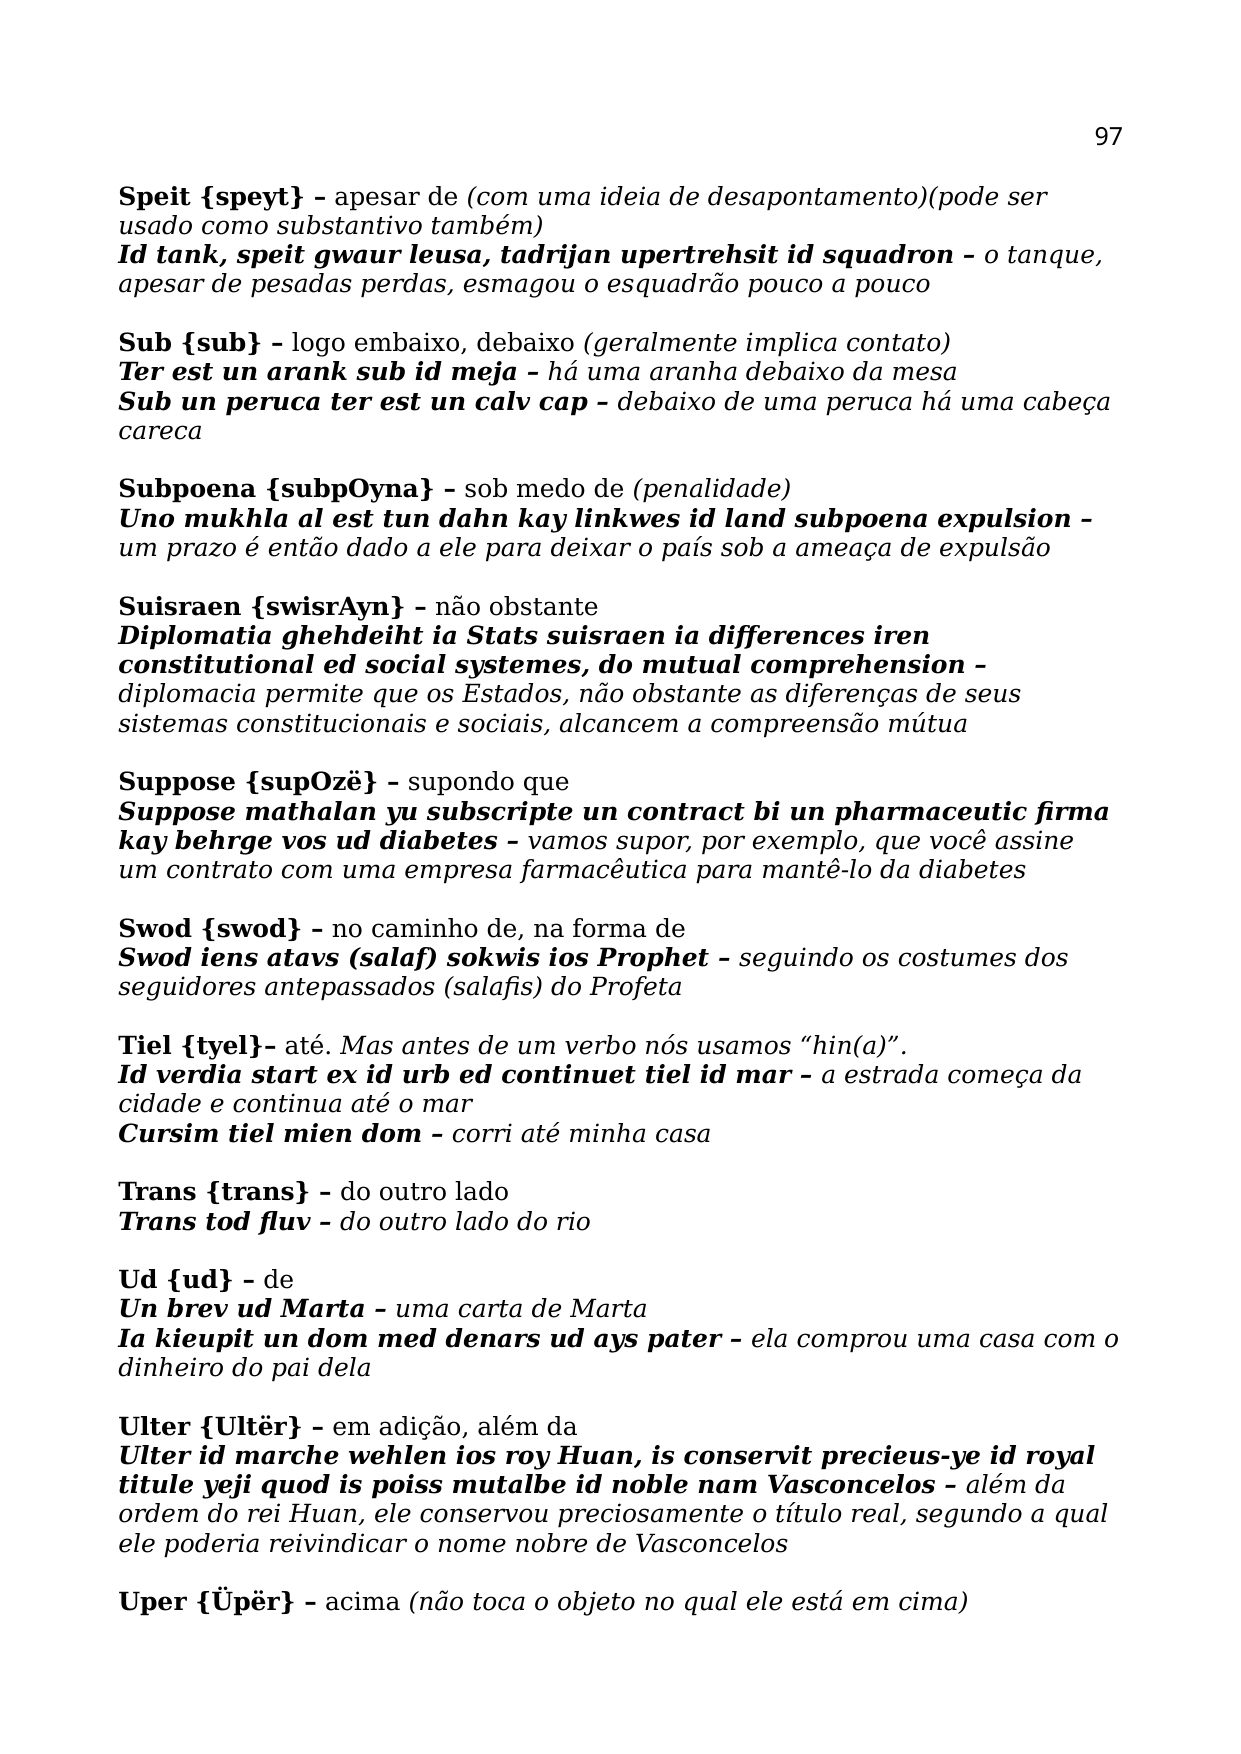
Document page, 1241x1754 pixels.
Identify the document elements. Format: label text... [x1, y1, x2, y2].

text Suppose mathalan yu subscripte un contract bi un pharmaceutic firma kay behrge vos ud diabetes – vamos supor, por exemplo, que você assine um contrato com uma empresa farmacêutica para mantê-lo da diabetes [118, 796, 1123, 884]
text Diplomatia ghehdeiht ia Stats suisraen ia differences iren constitutional ed social systemes, do mutual comprehension – diplomacia permite que os Estados, não obstante as diferenças de seus sistemas constitucionais e sociais, alcancem a compreensão mútua [118, 621, 1123, 738]
text Ia kieupit un dom med denars ud ays pater – ela comprou uma casa com o dinheiro do pai dela [118, 1324, 1123, 1382]
text Sub un peruca ter est un calv cap – debaixo de uma peruca há uma cabeça careca [118, 387, 1123, 445]
text Ulter {Ultër} – em adição, além da [118, 1411, 1123, 1441]
text Suppose {supOzë} – supondo que [118, 767, 1123, 796]
text Id tank, speit gwaur leusa, tadrijan upertrehsit id squadron – o tanque, apesar de pesadas perdas, esmagou o esquadrão pouco a pouco [118, 240, 1123, 299]
text Uper {Üpër} – acima (não toca o objeto no qual ele está em cima) [118, 1587, 1123, 1616]
text Cursim tiel mien dom – corri até minha casa [118, 1118, 1123, 1148]
text Ud {ud} – de [118, 1265, 1123, 1294]
text Id verdia start ex id urb ed continuet tiel id mar – a estrada começa da cidade e continua até o mar [118, 1060, 1123, 1118]
text Tiel {tyel}– até. Mas antes de um verbo nós usamos “hin(a)”. [118, 1031, 1123, 1060]
text Speit {speyt} – apesar de (com uma ideia de desapontamento)(pode ser usado como substantivo também) [118, 182, 1123, 240]
text Sub {sub} – logo embaixo, debaixo (geralmente implica contato) [118, 328, 1123, 357]
text Swod iens atavs (salaf) sokwis ios Prophet – seguindo os costumes dos seguidores antepassados (salafis) do Profeta [118, 943, 1123, 1001]
text Ulter id marche wehlen ios roy Huan, is conservit precieus-ye id royal titule yeji quod is poiss mutalbe id noble nam Vasconcelos – além da ordem do rei Huan, ele conservou preciosamente o título real, segundo a qual ele poderia reivindicar o nome nobre de Vasconcelos [118, 1441, 1123, 1558]
text Uno mukhla al est tun dahn kay linkwes id land subpoena expulsion – um prazo é então dado a ele para deixar o país sob a ameaça de expulsão [118, 504, 1123, 562]
text Trans tod fluv – do outro lado do rio [118, 1206, 1123, 1236]
text Suisraen {swisrAyn} – não obstante [118, 591, 1123, 621]
text Swod {swod} – no caminho de, na forma de [118, 913, 1123, 943]
text Un brev ud Marta – uma carta de Marta [118, 1294, 1123, 1324]
text Ter est un arank sub id meja – há uma aranha debaixo da mesa [118, 357, 1123, 387]
text Subpoena {subpOyna} – sob medo de (penalidade) [118, 474, 1123, 504]
text Trans {trans} – do outro lado [118, 1177, 1123, 1206]
